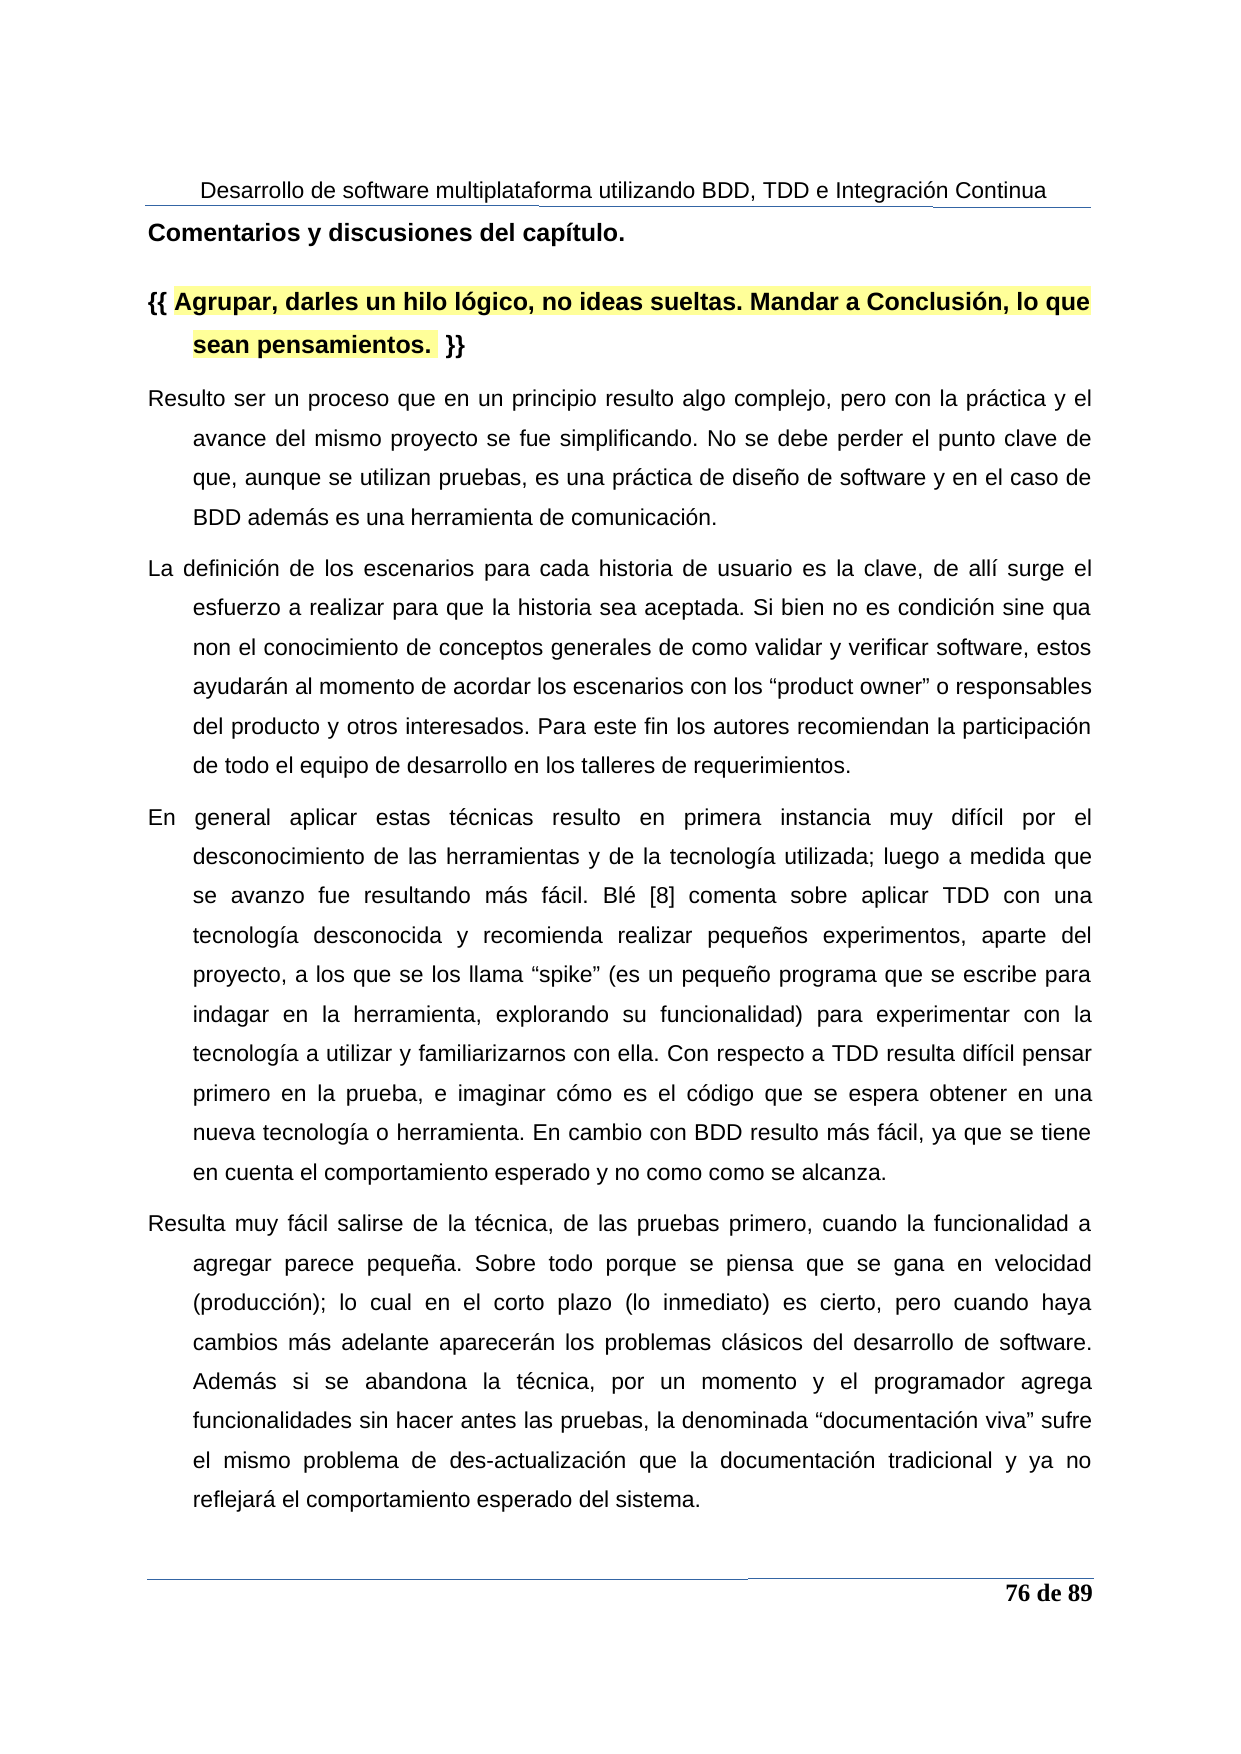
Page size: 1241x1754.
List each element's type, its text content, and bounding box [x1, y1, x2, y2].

list La definición de los escenarios para cada historia de usuario es la clave, de allí surge el esfuerzo a realizar para que la historia sea aceptada. Si bien no es condición sine qua non el conocimiento de conceptos generales de como validar y verificar software, estos ayudarán al momento de acordar los escenarios con los “product owner” o responsables del producto y otros interesados. Para este fin los autores recomiendan la participación de todo el equipo de desarrollo en los talleres de requerimientos. [148, 555, 1093, 779]
list En general aplicar estas técnicas resulto en primera instancia muy difícil por el desconocimiento de las herramientas y de la tecnología utilizada; luego a medida que se avanzo fue resultando más fácil. Blé [8] comenta sobre aplicar TDD con una tecnología desconocida y recomienda realizar pequeños experimentos, aparte del proyecto, a los que se los llama “spike” (es un pequeño programa que se escribe para indagar en la herramienta, explorando su funcionalidad) para experimentar con la tecnología a utilizar y familiarizarnos con ella. Con respecto a TDD resulta difícil pensar primero en la prueba, e imaginar cómo es el código que se espera obtener en una nueva tecnología o herramienta. En cambio con BDD resulto más fácil, ya que se tiene en cuenta el comportamiento esperado y no como como se alcanza. [148, 803, 1093, 1185]
list Resulto ser un proceso que en un principio resulto algo complejo, pero con la práctica y el avance del mismo proyecto se fue simplificando. No se debe perder el punto clave de que, aunque se utilizan pruebas, es una práctica de diseño de software y en el caso de BDD además es una herramienta de comunicación. [148, 385, 1093, 530]
subtitle {{ Agrupar, darles un hilo lógico, no ideas sueltas. Mandar a Conclusión, lo que sean pensamientos. }} [148, 286, 1093, 358]
list Resulta muy fácil salirse de la técnica, de las pruebas primero, cuando la funcionalidad a agregar parece pequeña. Sobre todo porque se piensa que se gana en velocidad (producción); lo cual en el corto plazo (lo inmediato) es cierto, pero cuando haya cambios más adelante aparecerán los problemas clásicos del desarrollo de software. Además si se abandona la técnica, por un momento y el programador agrega funcionalidades sin hacer antes las pruebas, la denominada “documentación viva” sufre el mismo problema de des-actualización que la documentación tradicional y ya no reflejará el comportamiento esperado del sistema. [148, 1210, 1093, 1513]
subtitle Comentarios y discusiones del capítulo. [148, 218, 1093, 247]
